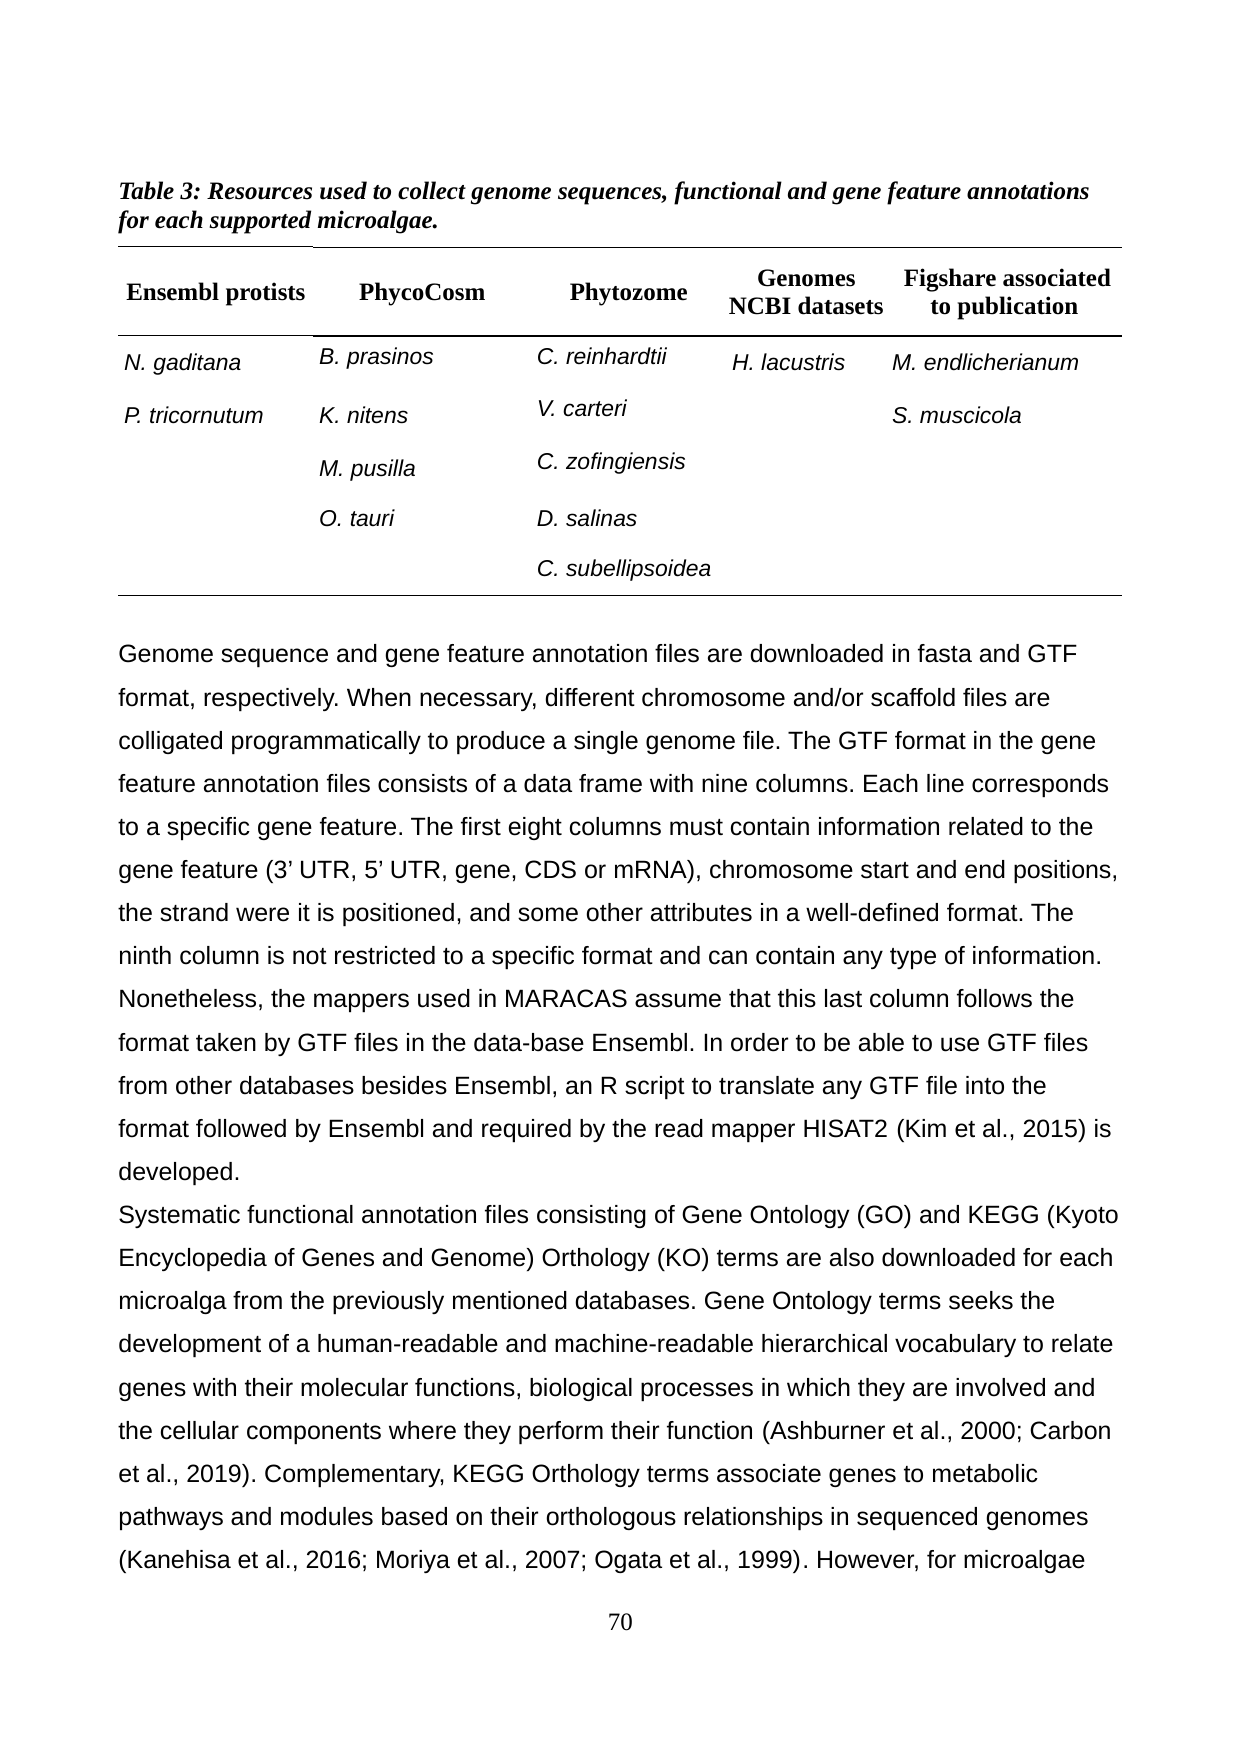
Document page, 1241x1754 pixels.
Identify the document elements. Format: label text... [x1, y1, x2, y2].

table_cell M. pusilla [313, 442, 531, 494]
table_cell C. subellipsoidea [531, 542, 726, 595]
table_header Genomes NCBI datasets [726, 248, 886, 335]
text Table 3: Resources used to collect genome sequences, functional and gene feature annotations for each supported microalgae. [118, 176, 1122, 234]
text Genome sequence and gene feature annotation files are downloaded in fasta and GTF format, respectively. When necessary, different chromosome and/or scaffold files are colligated programmatically to produce a single genome file. The GTF format in the gene feature annotation files consists of a data frame with nine columns. Each line corresponds to a specific gene feature. The first eight columns must contain information related to the gene feature (3’ UTR, 5’ UTR, gene, CDS or mRNA), chromosome start and end positions, the strand were it is positioned, and some other attributes in a well-defined format. The ninth column is not restricted to a specific format and can contain any type of information. Nonetheless, the mappers used in MARACAS assume that this last column follows the format taken by GTF files in the data-base Ensembl. In order to be able to use GTF files from other databases besides Ensembl, an R script to translate any GTF file into the format followed by Ensembl and required by the read mapper HISAT2 (Kim et al., 2015)⁠ is developed. [118, 639, 1122, 1186]
table_cell C. zofingiensis [531, 442, 726, 494]
table_cell [726, 542, 886, 595]
text Systematic functional annotation files consisting of Gene Ontology (GO) and KEGG (Kyoto Encyclopedia of Genes and Genome) Orthology (KO) terms are also downloaded for each microalga from the previously mentioned databases. Gene Ontology terms seeks the development of a human-readable and machine-readable hierarchical vocabulary to relate genes with their molecular functions, biological processes in which they are involved and the cellular components where they perform their function (Ashburner et al., 2000; Carbon et al., 2019)⁠. Complementary, KEGG Orthology terms associate genes to metabolic pathways and modules based on their orthologous relationships in sequenced genomes (Kanehisa et al., 2016; Moriya et al., 2007; Ogata et al., 1999)⁠. However, for microalgae [118, 1200, 1122, 1574]
table_header PhycoCosm [313, 248, 531, 335]
table_cell H. lacustris [726, 337, 886, 388]
table_cell [726, 442, 886, 494]
table_header Phytozome [531, 248, 726, 335]
table_cell [886, 494, 1122, 542]
table_cell D. salinas [531, 494, 726, 542]
table_cell [886, 442, 1122, 494]
table_cell [118, 442, 313, 494]
table_cell K. nitens [313, 388, 531, 442]
table_cell [313, 542, 531, 595]
table_cell [726, 388, 886, 442]
table_cell [726, 494, 886, 542]
table_header Figshare associated to publication [886, 248, 1122, 335]
table_cell M. endlicherianum [886, 337, 1122, 388]
table_header Ensembl protists [118, 247, 313, 335]
table_cell B. prasinos [313, 337, 531, 388]
table_cell O. tauri [313, 494, 531, 542]
table_cell N. gaditana [118, 336, 313, 388]
table_cell [886, 542, 1122, 595]
table_cell P. tricornutum [118, 388, 313, 442]
table_cell S. muscicola [886, 388, 1122, 442]
table_cell [118, 494, 313, 542]
table_cell [118, 542, 313, 595]
table_cell C. reinhardtii [531, 337, 726, 388]
table_cell V. carteri [531, 388, 726, 442]
